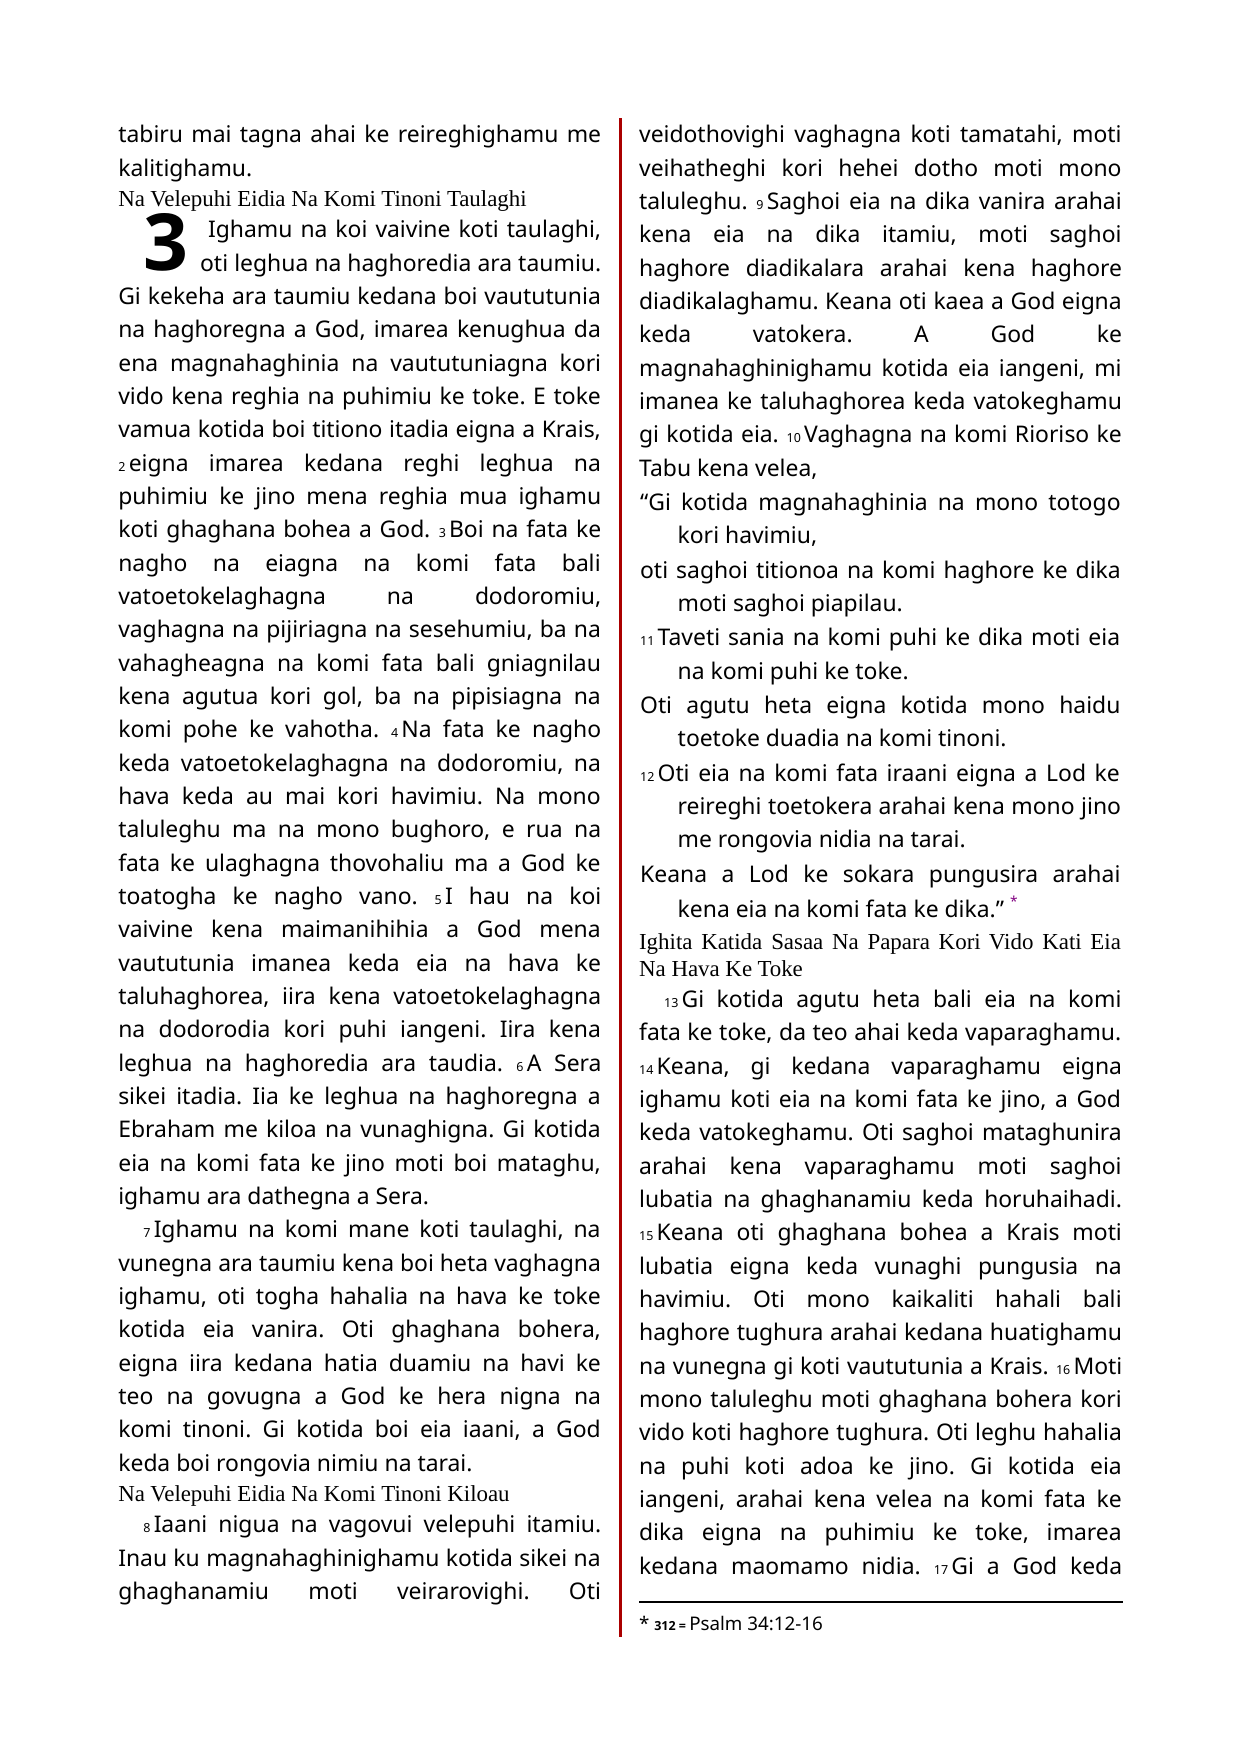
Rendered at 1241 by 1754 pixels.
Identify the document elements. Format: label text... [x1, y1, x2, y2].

text oti saghoi titionoa na komi haghore ke dika moti saghoi piapilau. [640, 552, 1121, 619]
text “Gi kotida magnahaghinia na mono totogo kori havimiu, [640, 486, 1121, 551]
text 3 1 Ighamu na koi vaivine koti taulaghi, oti leghua na haghoredia ara taumiu. Gi kekeha ara taumiu kedana boi vaututunia na haghoregna a God, imarea kenughua da ena magnahaghinia na vaututuniagna kori vido kena reghia na puhimiu ke toke. E toke vamua kotida boi titiono itadia eigna a Krais, 2 eigna imarea kedana reghi leghua na puhimiu ke jino mena reghia mua ighamu koti ghaghana bohea a God. 3 Boi na fata ke nagho na eiagna na komi fata bali vatoetokelaghagna na dodoromiu, vaghagna na pijiriagna na sesehumiu, ba na vahagheagna na komi fata bali gniagnilau kena agutua kori gol, ba na pipisiagna na komi pohe ke vahotha. 4 Na fata ke nagho keda vatoetokelaghagna na dodoromiu, na hava keda au mai kori havimiu. Na mono taluleghu ma na mono bughoro, e rua na fata ke ulaghagna thovohaliu ma a God ke toatogha ke nagho vano. 5 I hau na koi vaivine kena maimanihihia a God mena vaututunia imanea keda eia na hava ke taluhaghorea, iira kena vatoetokelaghagna na dodorodia kori puhi iangeni. Iira kena leghua na haghoredia ara taudia. 6 A Sera sikei itadia. Iia ke leghua na haghoregna a Ebraham me kiloa na vunaghigna. Gi kotida eia na komi fata ke jino moti boi mataghu, ighamu ara dathegna a Sera. [118, 213, 601, 1211]
text 7 Ighamu na komi mane koti taulaghi, na vunegna ara taumiu kena boi heta vaghagna ighamu, oti togha hahalia na hava ke toke kotida eia vanira. Oti ghaghana bohera, eigna iira kedana hatia duamiu na havi ke teo na govugna a God ke hera nigna na komi tinoni. Gi kotida boi eia iaani, a God keda boi rongovia nimiu na tarai. [118, 1213, 601, 1478]
text 12 Oti eia na komi fata iraani eigna a Lod ke reireghi toetokera arahai kena mono jino me rongovia nidia na tarai. [640, 756, 1121, 856]
text 11 Taveti sania na komi puhi ke dika moti eia na komi puhi ke toke. [640, 620, 1121, 687]
text Oti agutu heta eigna kotida mono haidu toetoke duadia na komi tinoni. [640, 688, 1121, 754]
text Na Velepuhi Eidia Na Komi Tinoni Taulaghi [118, 185, 601, 211]
text 13 Gi kotida agutu heta bali eia na komi fata ke toke, da teo ahai keda vaparaghamu. 14 Keana, gi kedana vaparaghamu eigna ighamu koti eia na komi fata ke jino, a God keda vatokeghamu. Oti saghoi mataghunira arahai kena vaparaghamu moti saghoi lubatia na ghaghanamiu keda horuhaihadi. 15 Keana oti ghaghana bohea a Krais moti lubatia eigna keda vunaghi pungusia na havimiu. Oti mono kaikaliti hahali bali haghore tughura arahai kedana huatighamu na vunegna gi koti vaututunia a Krais. 16 Moti mono taluleghu moti ghaghana bohera kori vido koti haghore tughura. Oti leghu hahalia na puhi koti adoa ke jino. Gi kotida eia iangeni, arahai kena velea na komi fata ke dika eigna na puhimiu ke toke, imarea kedana maomamo nidia. 17 Gi a God keda [639, 983, 1122, 1581]
text 8 Iaani nigua na vagovui velepuhi itamiu. Inau ku magnahaghinighamu kotida sikei na ghaghanamiu moti veirarovighi. Oti [118, 1508, 601, 1606]
text Keana a Lod ke sokara pungusira arahai kena eia na komi fata ke dika.” [640, 857, 1121, 925]
text Na Velepuhi Eidia Na Komi Tinoni Kiloau [118, 1480, 601, 1506]
text tabiru mai tagna ahai ke reireghighamu me kalitighamu. [118, 118, 601, 183]
text veidothovighi vaghagna koti tamatahi, moti veihatheghi kori hehei dotho moti mono taluleghu. 9 Saghoi eia na dika vanira arahai kena eia na dika itamiu, moti saghoi haghore diadikalara arahai kena haghore diadikalaghamu. Keana oti kaea a God eigna keda vatokera. A God ke magnahaghinighamu kotida eia iangeni, mi imanea ke taluhaghorea keda vatokeghamu gi kotida eia. 10 Vaghagna na komi Rioriso ke Tabu kena velea, [639, 118, 1122, 483]
text 312 = Psalm 34:12-16 [639, 1610, 1122, 1636]
text Ighita Katida Sasaa Na Papara Kori Vido Kati Eia Na Hava Ke Toke [639, 928, 1122, 981]
